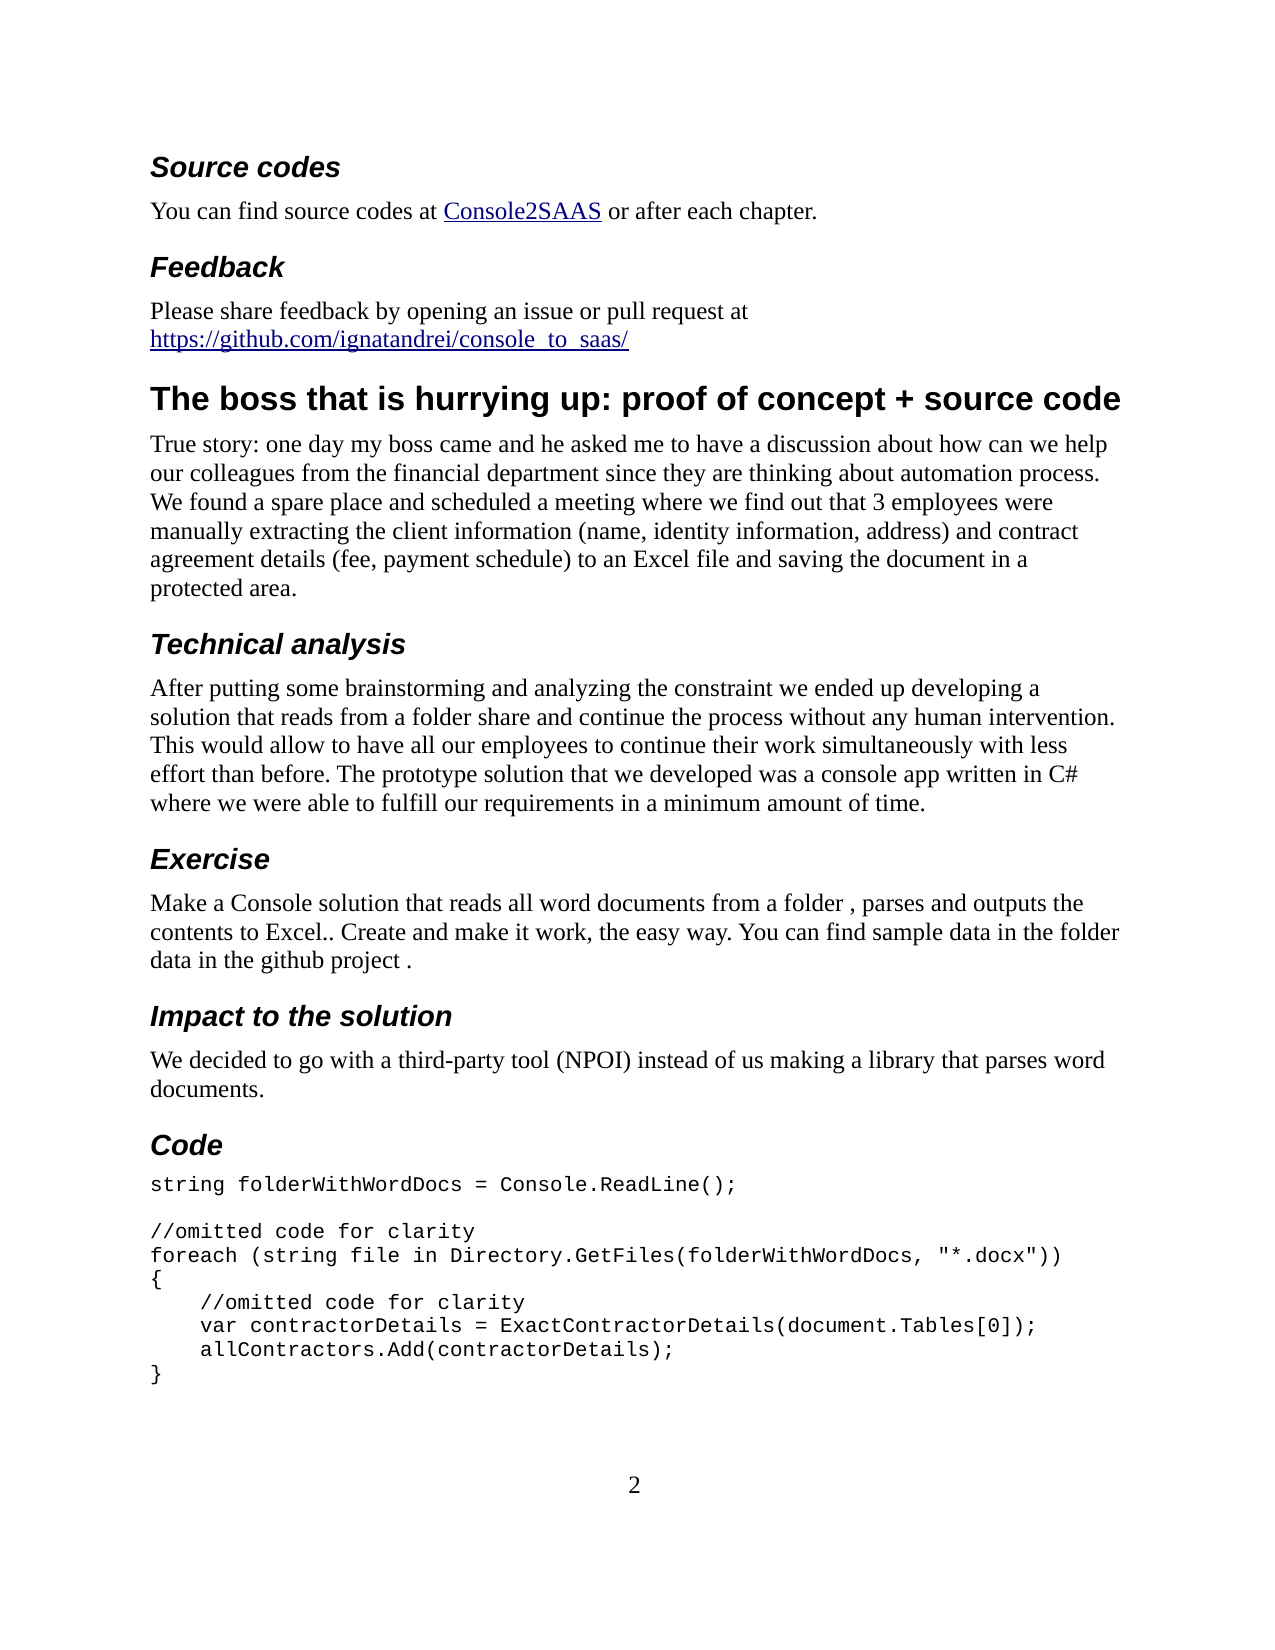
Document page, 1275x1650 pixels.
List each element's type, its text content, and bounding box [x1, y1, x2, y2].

subtitle Feedback [150, 250, 1125, 283]
text //omitted code for clarity [150, 1292, 1125, 1316]
text allContractors.Add(contractorDetails); [150, 1339, 1125, 1363]
subtitle Source codes [150, 150, 1125, 183]
subtitle The boss that is hurrying up: proof of concept + source code [150, 378, 1125, 417]
text True story: one day my boss came and he asked me to have a discussion about how can we help our colleagues from the financial department since they are thinking about automation process. We found a spare place and scheduled a meeting where we find out that 3 employees were manually extracting the client information (name, identity information, address) and contract agreement details (fee, payment schedule) to an Excel file and saving the document in a protected area. [150, 429, 1125, 602]
text We decided to go with a third-party tool (NPOI) instead of us making a library that parses word documents. [150, 1045, 1125, 1103]
text Make a Console solution that reads all word documents from a folder , parses and outputs the contents to Excel.. Create and make it work, the easy way. You can find sample data in the folder data in the github project . [150, 888, 1125, 974]
text string folderWithWordDocs = Console.ReadLine(); [150, 1174, 1125, 1197]
text foreach (string file in Directory.GetFiles(folderWithWordDocs, "*.docx")) [150, 1244, 1125, 1268]
subtitle Impact to the solution [150, 999, 1125, 1033]
text //omitted code for clarity [150, 1221, 1125, 1244]
subtitle Exercise [150, 842, 1125, 875]
text Please share feedback by opening an issue or pull request at https://github.com/ignatandrei/console_to_saas/ [150, 296, 1125, 353]
text You can find source codes at Console2SAAS or after each chapter. [150, 196, 1125, 225]
text After putting some brainstorming and analyzing the constraint we ended up developing a solution that reads from a folder share and continue the process without any human intervention. This would allow to have all our employees to continue their work simultaneously with less effort than before. The prototype solution that we developed was a console app written in C# where we were able to fulfill our requirements in a minimum amount of time. [150, 673, 1125, 817]
subtitle Technical analysis [150, 627, 1125, 661]
text var contractorDetails = ExactContractorDetails(document.Tables[0]); [150, 1316, 1125, 1339]
subtitle Code [150, 1128, 1125, 1161]
text } [150, 1363, 1125, 1386]
text { [150, 1268, 1125, 1292]
